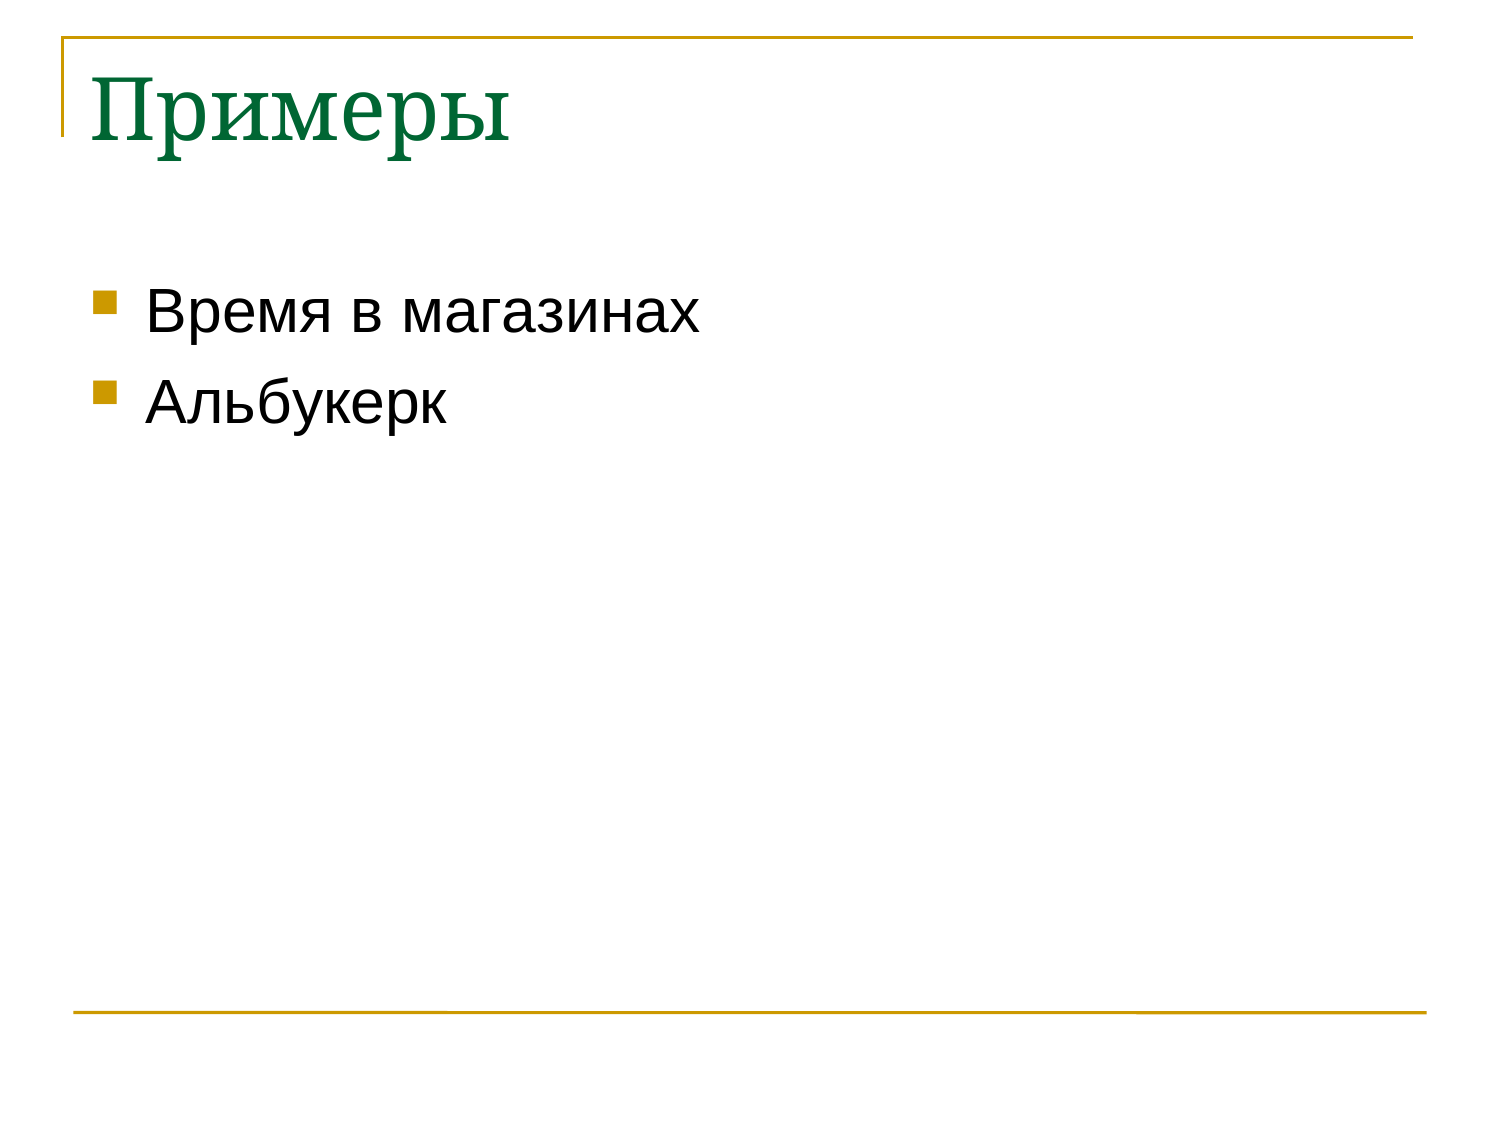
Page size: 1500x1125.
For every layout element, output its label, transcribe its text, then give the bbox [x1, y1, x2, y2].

title Примеры [75, 45, 1426, 233]
list Время в магазинах Альбукерк [75, 262, 1426, 1006]
